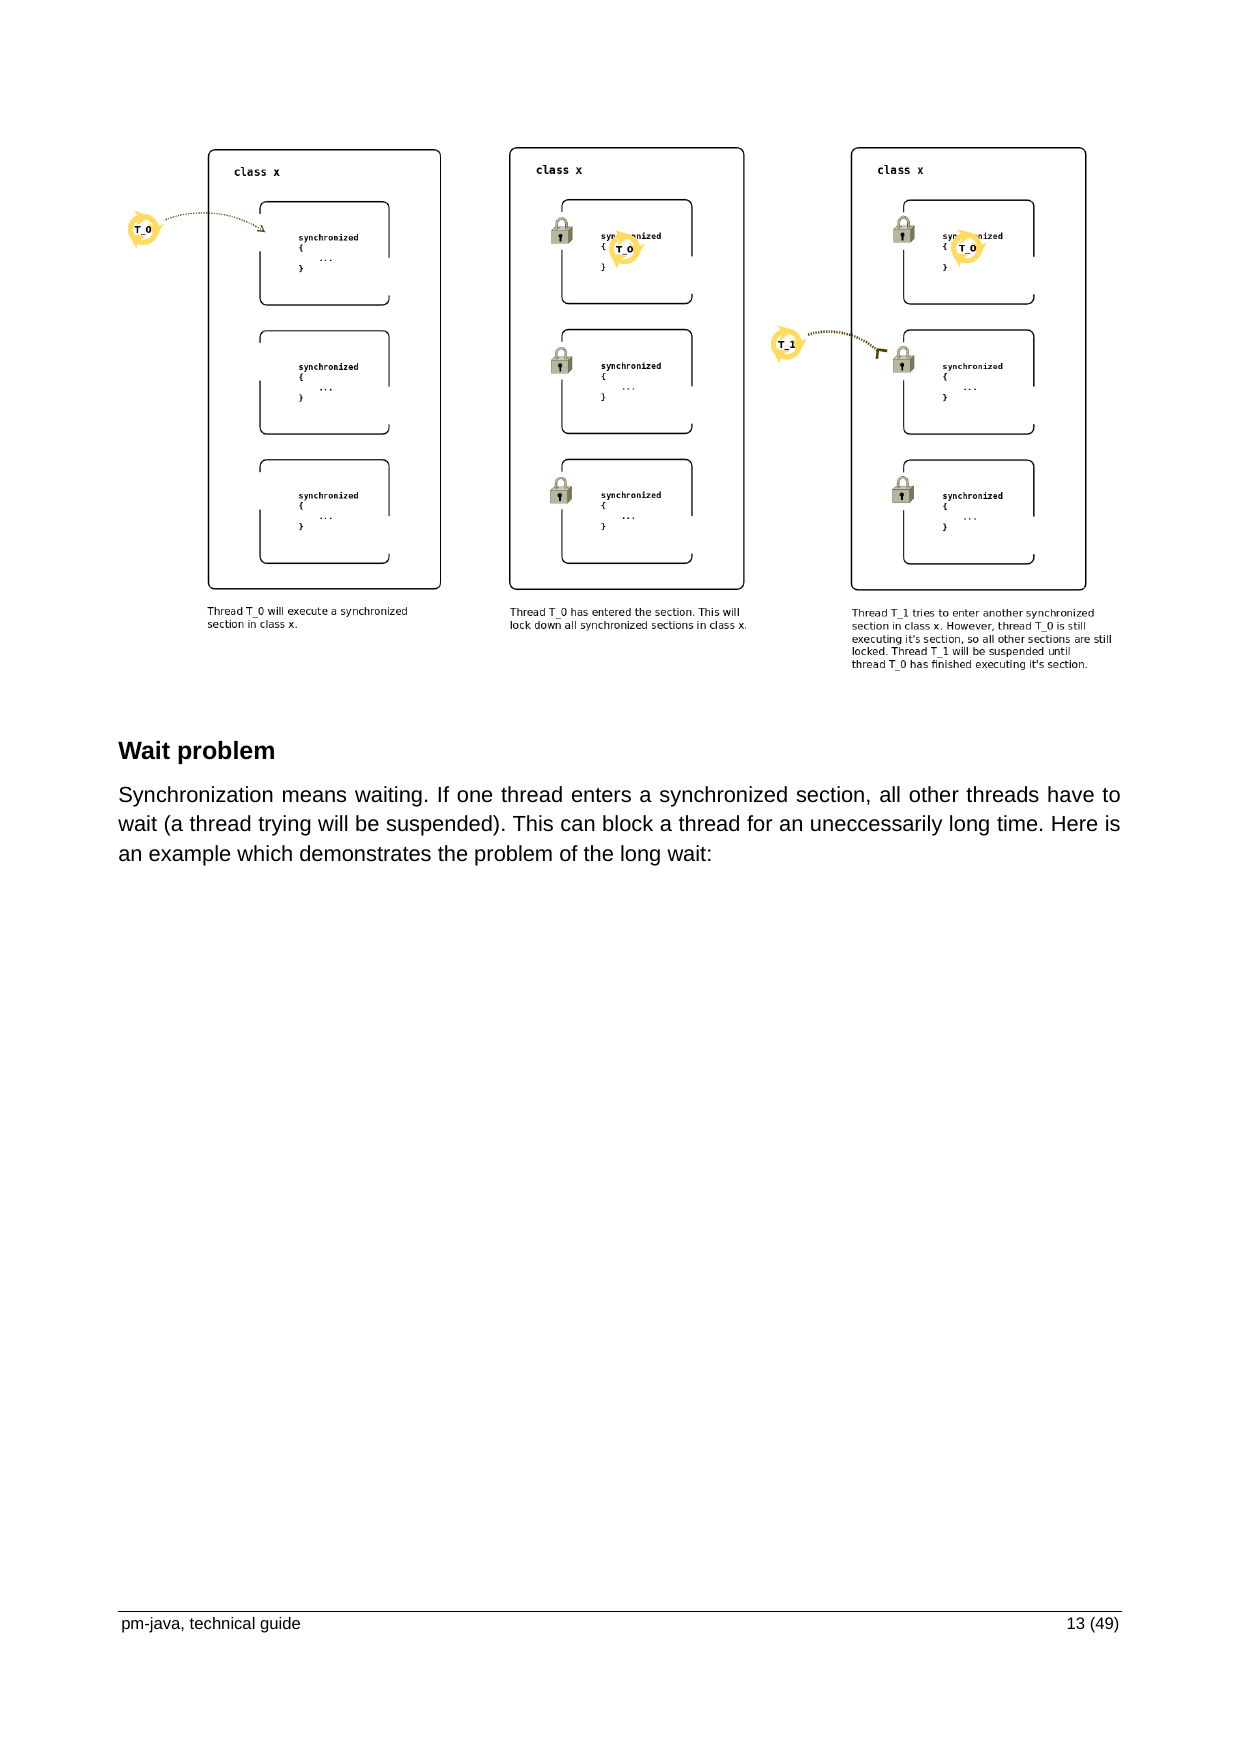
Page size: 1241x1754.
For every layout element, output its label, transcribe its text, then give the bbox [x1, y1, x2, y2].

picture [509, 147, 747, 631]
text Synchronization means waiting. If one thread enters a synchronized section, all other threads have to wait (a thread trying will be suspended). This can block a thread for an uneccessarily long time. Here is an example which demonstrates the problem of the long wait: [118, 782, 1122, 866]
subtitle Wait problem [118, 118, 1122, 765]
picture [770, 147, 1115, 671]
picture [127, 149, 441, 630]
